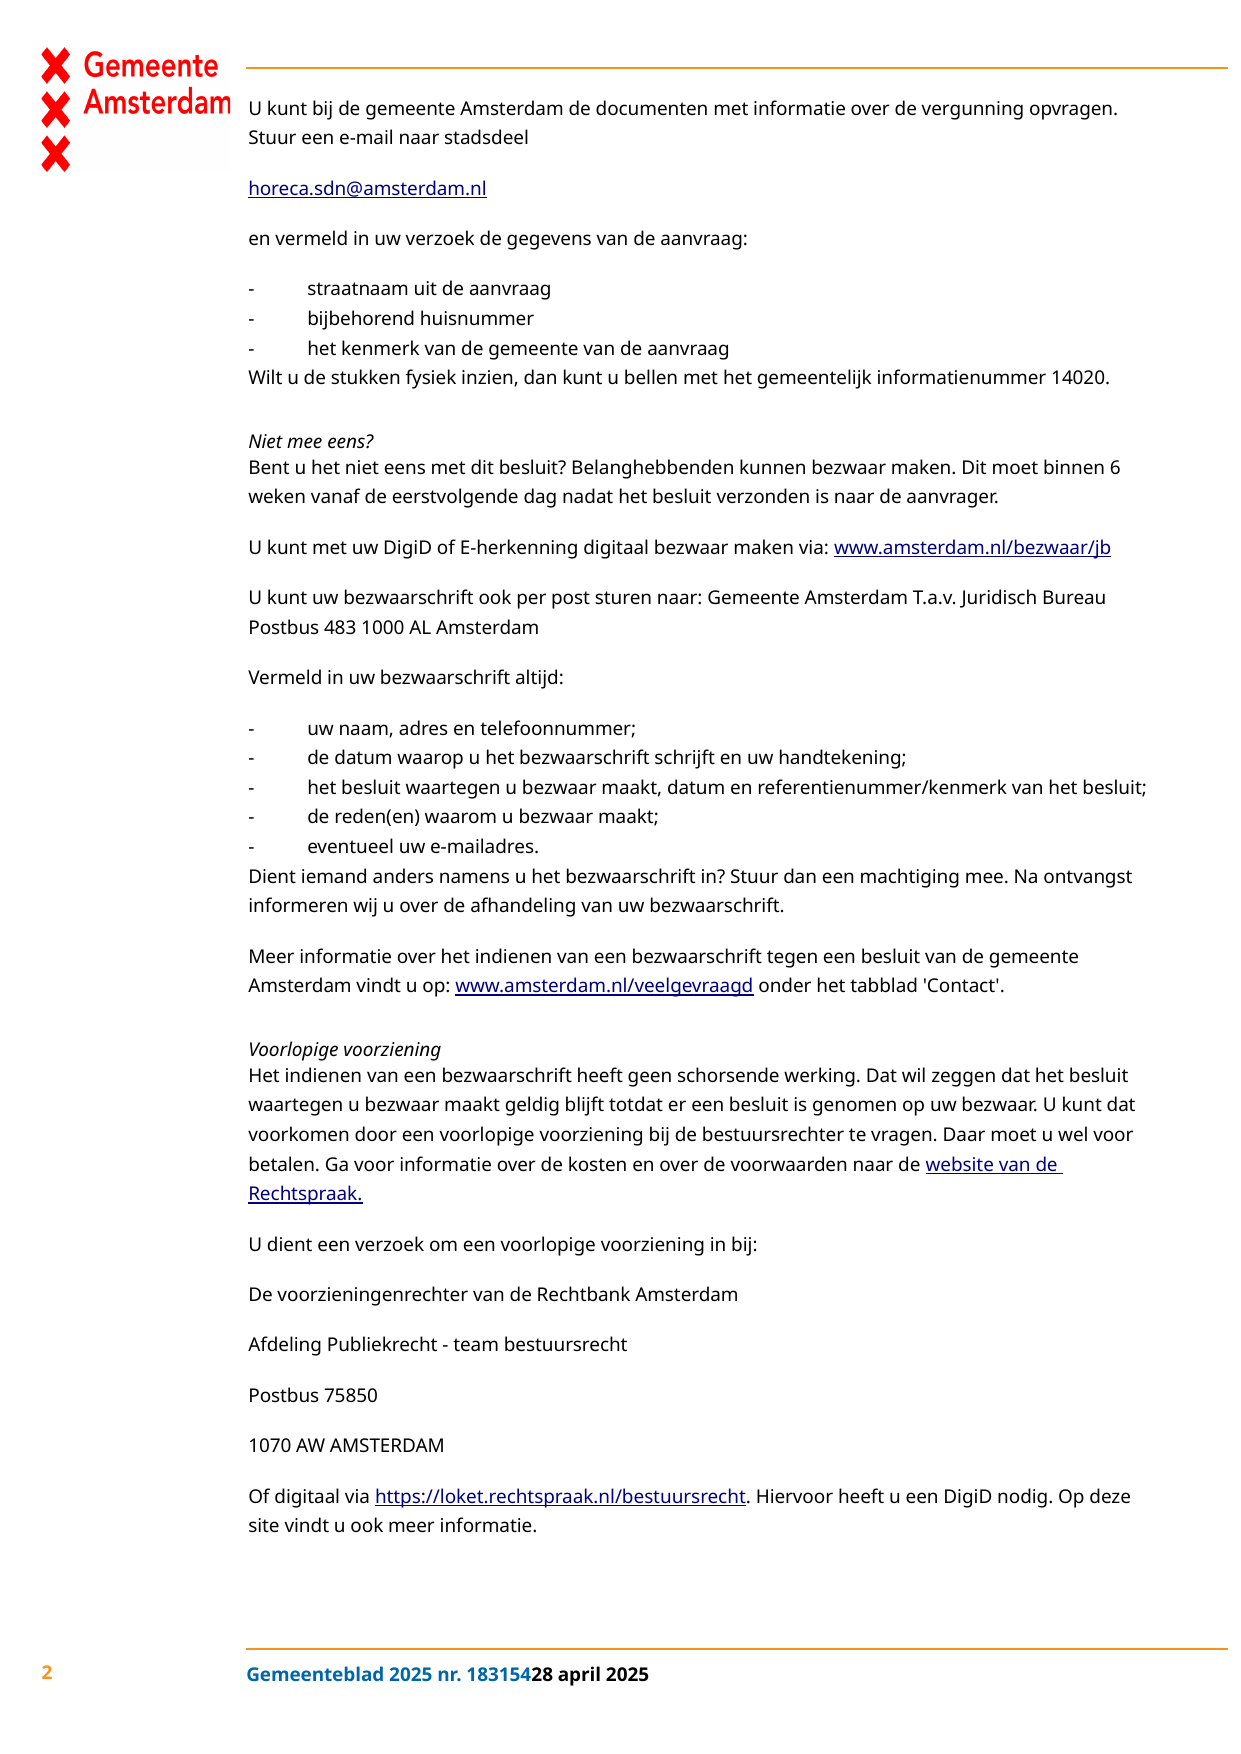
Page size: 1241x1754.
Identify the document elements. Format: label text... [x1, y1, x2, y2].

text Wilt u de stukken fysiek inzien, dan kunt u bellen met het gemeentelijk informatienummer 14020. [248, 364, 1152, 390]
text U kunt uw bezwaarschrift ook per post sturen naar: Gemeente Amsterdam T.a.v. Juridisch Bureau Postbus 483 1000 AL Amsterdam [248, 584, 1152, 640]
list de reden(en) waarom u bezwaar maakt; [248, 804, 1152, 829]
list de datum waarop u het bezwaarschrift schrijft en uw handtekening; [248, 744, 1152, 770]
list uw naam, adres en telefoonnummer; [248, 715, 1152, 741]
text 1070 AW AMSTERDAM [248, 1432, 1152, 1458]
text Vermeld in uw bezwaarschrift altijd: [248, 664, 1152, 690]
text Of digitaal via https://loket.rechtspraak.nl/bestuursrecht. Hiervoor heeft u een DigiD nodig. Op deze site vindt u ook meer informatie. [248, 1483, 1152, 1538]
text U kunt bij de gemeente Amsterdam de documenten met informatie over de vergunning opvragen. Stuur een e-mail naar stadsdeel [248, 95, 1152, 150]
list straatnaam uit de aanvraag [248, 276, 1152, 301]
text Het indienen van een bezwaarschrift heeft geen schorsende werking. Dat wil zeggen dat het besluit waartegen u bezwaar maakt geldig blijft totdat er een besluit is genomen op uw bezwaar. U kunt dat voorkomen door een voorlopige voorziening bij de bestuursrechter te vragen. Daar moet u wel voor betalen. Ga voor informatie over de kosten en over de voorwaarden naar de website van de Rechtspraak. [248, 1062, 1152, 1206]
text Dient iemand anders namens u het bezwaarschrift in? Stuur dan een machtiging mee. Na ontvangst informeren wij u over de afhandeling van uw bezwaarschrift. [248, 863, 1152, 918]
text Bent u het niet eens met dit besluit? Belanghebbenden kunnen bezwaar maken. Dit moet binnen 6 weken vanaf de eerstvolgende dag nadat het besluit verzonden is naar de aanvrager. [248, 454, 1152, 509]
text Niet mee eens? [248, 428, 1152, 454]
text U kunt met uw DigiD of E-herkenning digitaal bezwaar maken via: www.amsterdam.nl/bezwaar/jb [248, 534, 1152, 560]
text Voorlopige voorziening [248, 1036, 1152, 1062]
picture [41, 47, 231, 172]
text Afdeling Publiekrecht - team bestuursrecht [248, 1332, 1152, 1357]
list het kenmerk van de gemeente van de aanvraag [248, 335, 1152, 361]
list bijbehorend huisnummer [248, 305, 1152, 331]
text horeca.sdn@amsterdam.nl [248, 175, 1152, 201]
list het besluit waartegen u bezwaar maakt, datum en referentienummer/kenmerk van het besluit; [248, 774, 1152, 800]
text en vermeld in uw verzoek de gegevens van de aanvraag: [248, 225, 1152, 251]
text Postbus 75850 [248, 1382, 1152, 1408]
text U dient een verzoek om een voorlopige voorziening in bij: [248, 1231, 1152, 1257]
text Meer informatie over het indienen van een bezwaarschrift tegen een besluit van de gemeente Amsterdam vindt u op: www.amsterdam.nl/veelgevraagd onder het tabblad 'Contact'. [248, 943, 1152, 998]
list eventueel uw e-mailadres. [248, 833, 1152, 859]
text De voorzieningenrechter van de Rechtbank Amsterdam [248, 1281, 1152, 1307]
